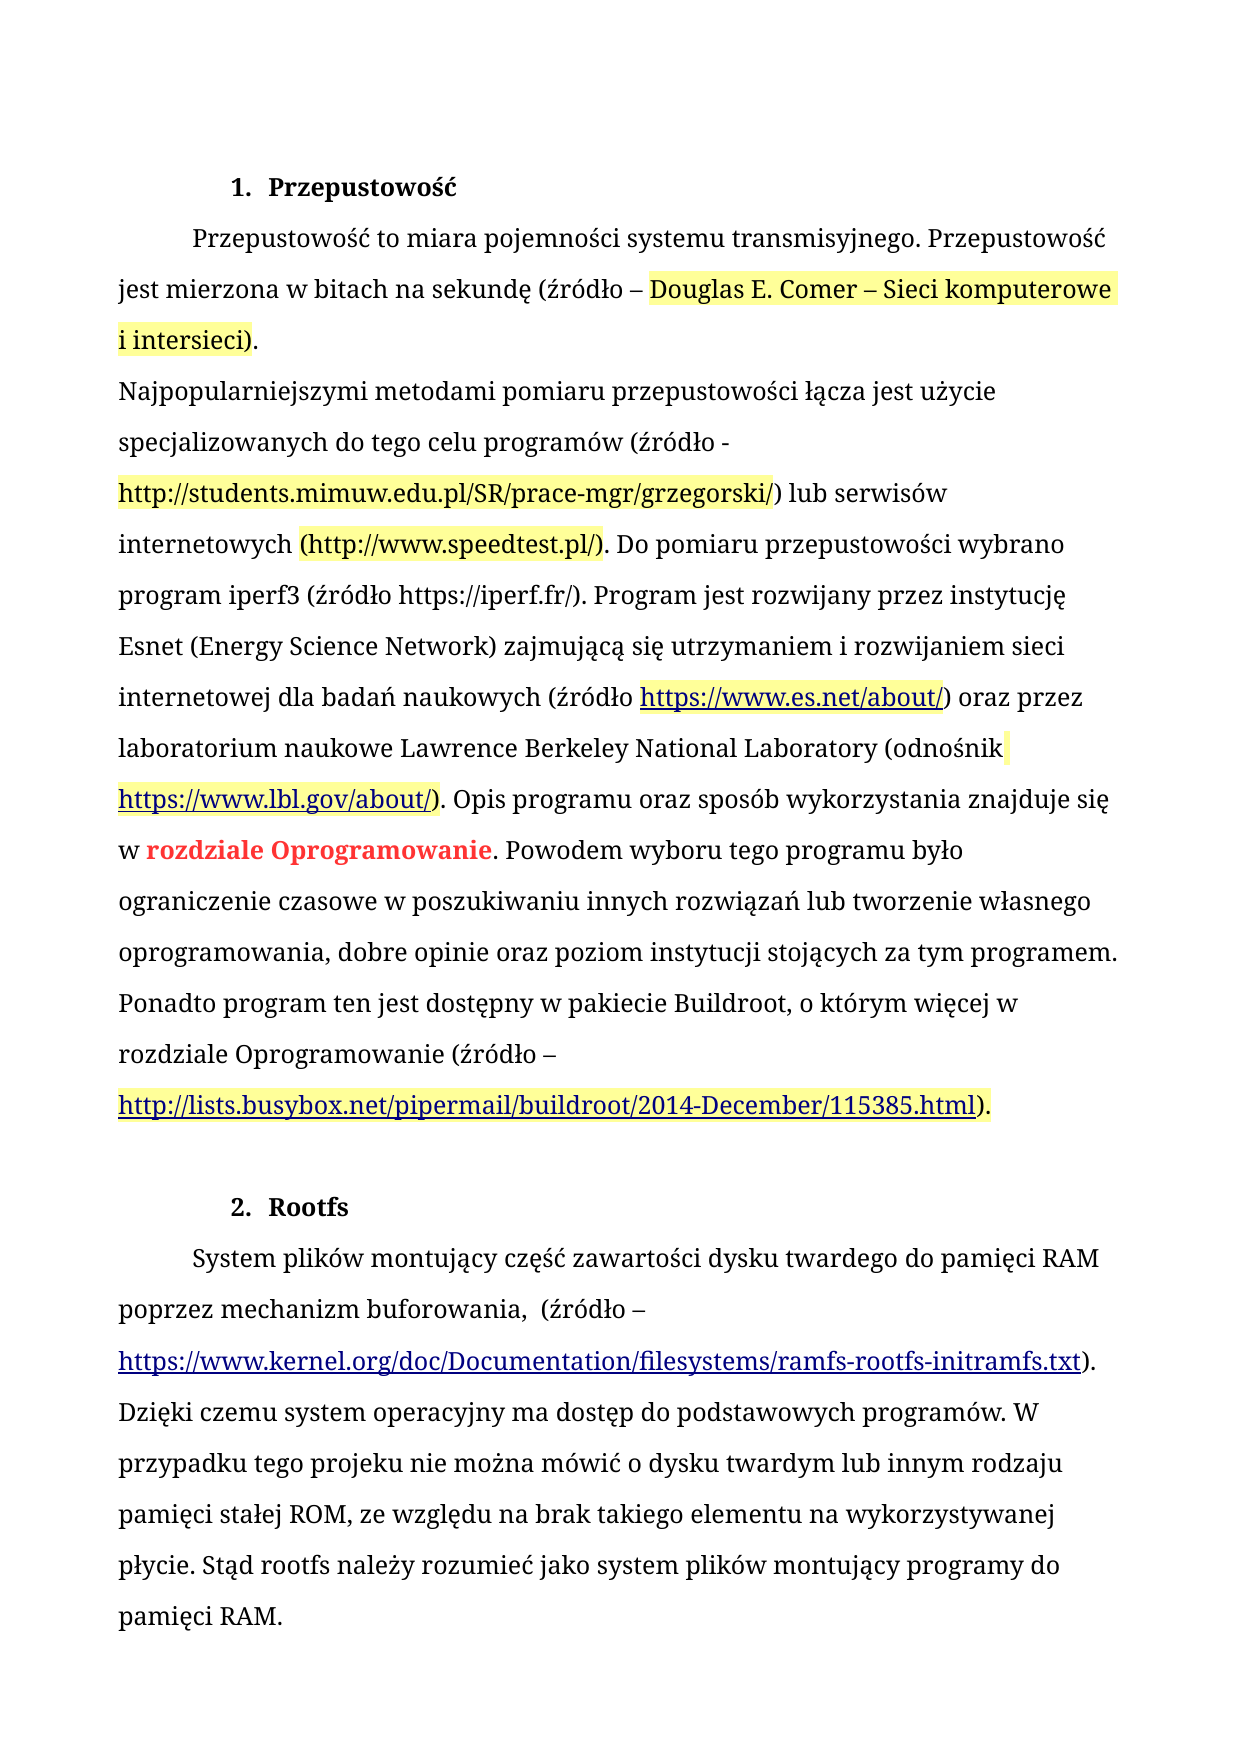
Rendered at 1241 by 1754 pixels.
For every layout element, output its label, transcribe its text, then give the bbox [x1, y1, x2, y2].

list Rootfs [231, 1190, 1122, 1224]
list Przepustowość [231, 169, 1122, 203]
text System plików montujący część zawartości dysku twardego do pamięci RAM poprzez mechanizm buforowania, (źródło – https://www.kernel.org/doc/Documentation/filesystems/ramfs-rootfs-initramfs.txt). Dzięki czemu system operacyjny ma dostęp do podstawowych programów. W przypadku tego projeku nie można mówić o dysku twardym lub innym rodzaju pamięci stałej ROM, ze względu na brak takiego elementu na wykorzystywanej płycie. Stąd rootfs należy rozumieć jako system plików montujący programy do pamięci RAM. [118, 1241, 1122, 1632]
text Przepustowość to miara pojemności systemu transmisyjnego. Przepustowość jest mierzona w bitach na sekundę (źródło – Douglas E. Comer – Sieci komputerowe i intersieci). Najpopularniejszymi metodami pomiaru przepustowości łącza jest użycie specjalizowanych do tego celu programów (źródło - http://students.mimuw.edu.pl/SR/prace-mgr/grzegorski/) lub serwisów internetowych (http://www.speedtest.pl/). Do pomiaru przepustowości wybrano program iperf3 (źródło https://iperf.fr/). Program jest rozwijany przez instytucję Esnet (Energy Science Network) zajmującą się utrzymaniem i rozwijaniem sieci internetowej dla badań naukowych (źródło https://www.es.net/about/) oraz przez laboratorium naukowe Lawrence Berkeley National Laboratory (odnośnik https://www.lbl.gov/about/). Opis programu oraz sposób wykorzystania znajduje się w rozdziale Oprogramowanie. Powodem wyboru tego programu było ograniczenie czasowe w poszukiwaniu innych rozwiązań lub tworzenie własnego oprogramowania, dobre opinie oraz poziom instytucji stojących za tym programem. Ponadto program ten jest dostępny w pakiecie Buildroot, o którym więcej w rozdziale Oprogramowanie (źródło – http://lists.busybox.net/pipermail/buildroot/2014-December/115385.html). [118, 220, 1122, 1122]
